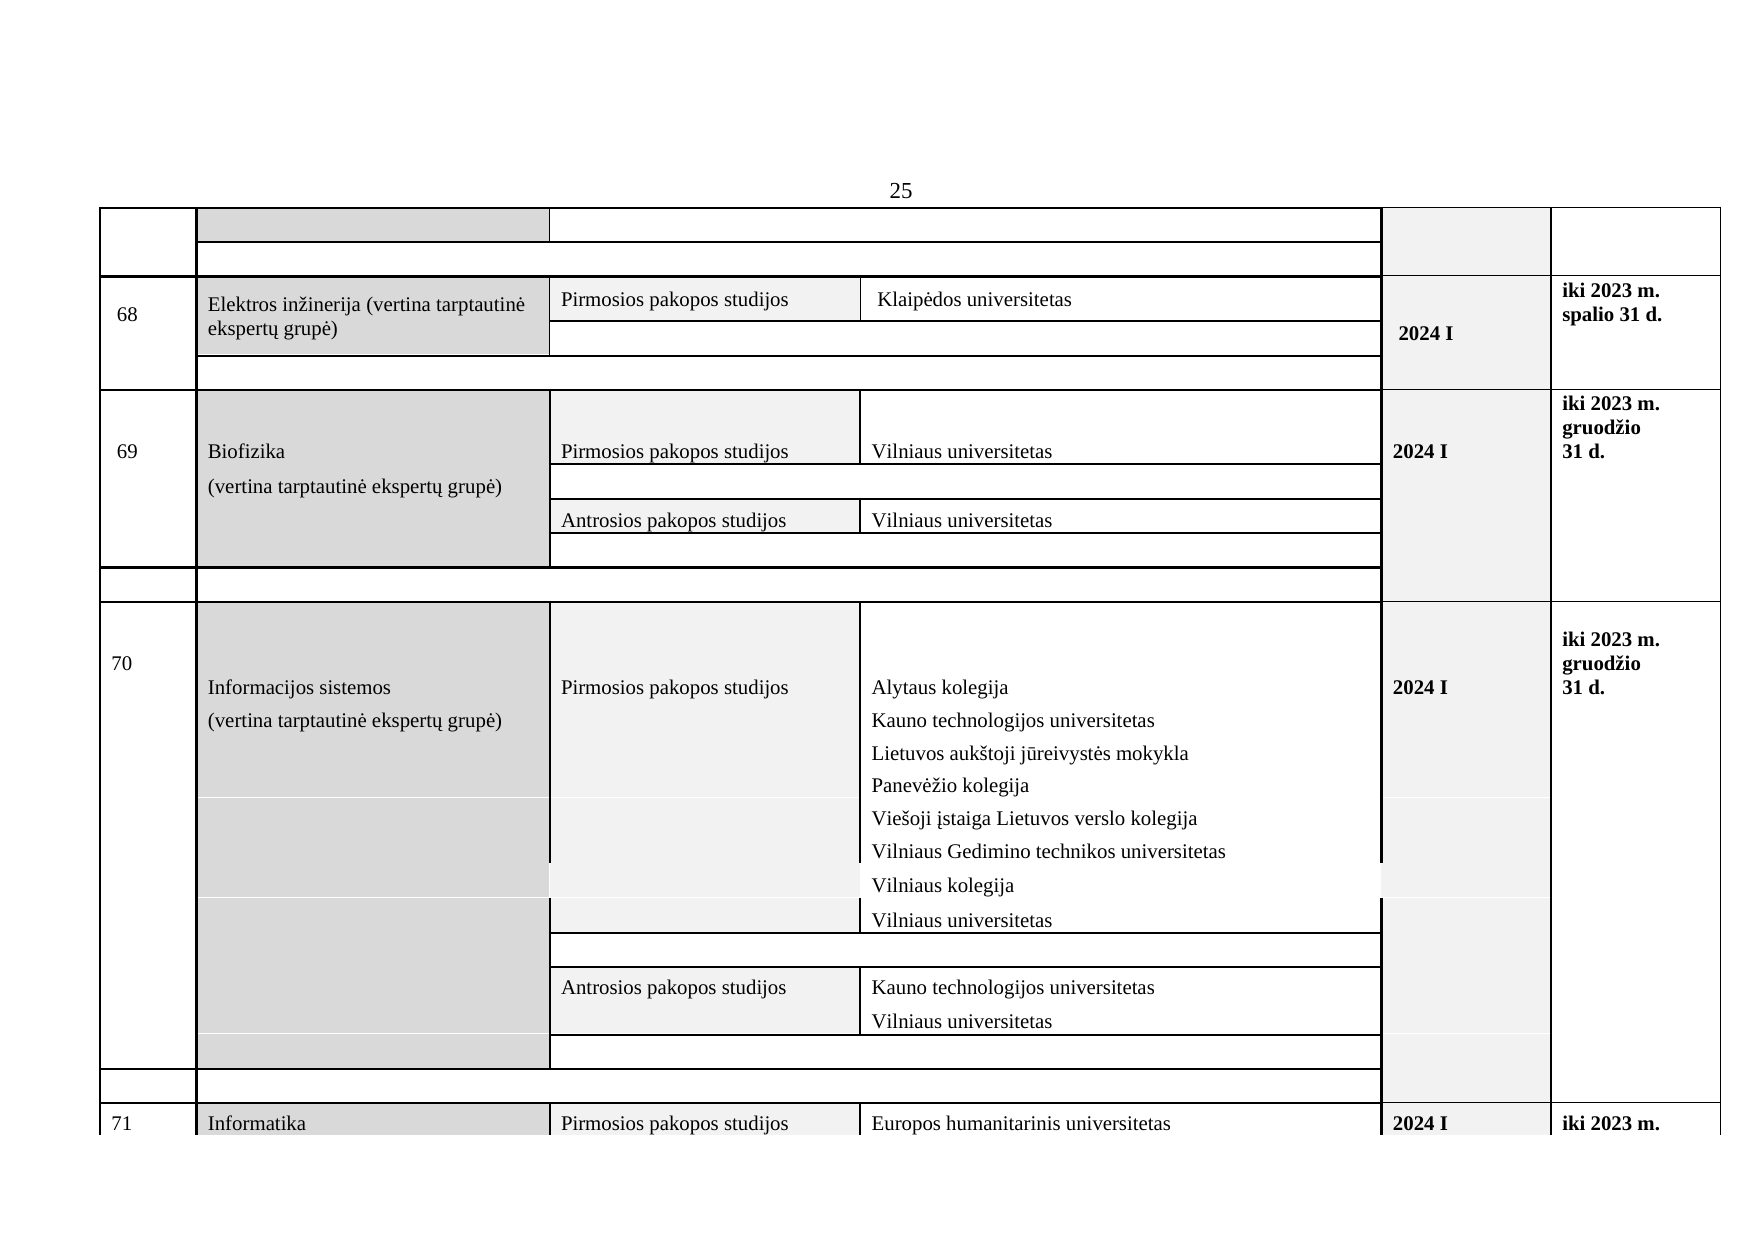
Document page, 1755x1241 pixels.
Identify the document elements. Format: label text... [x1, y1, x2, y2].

table_cell [198, 932, 549, 966]
table_cell [198, 209, 549, 241]
table_cell [101, 209, 195, 275]
table_cell [551, 999, 859, 1033]
table_cell 71 [101, 1104, 195, 1135]
table_cell [551, 699, 859, 732]
table_cell [1552, 898, 1720, 932]
table_cell [860, 1070, 1380, 1102]
table_cell [1383, 208, 1550, 275]
table_cell iki 2023 m. [1552, 1103, 1720, 1135]
table_cell [551, 465, 1380, 498]
table_cell [101, 498, 195, 532]
table_cell iki 2023 m. spalio 31 d. [1552, 276, 1720, 389]
table_cell [198, 798, 549, 830]
table_cell [101, 765, 195, 797]
table_cell [198, 966, 549, 999]
table_cell [1552, 532, 1720, 566]
table_cell [101, 898, 195, 932]
table_cell Biofizika [198, 391, 549, 463]
table_cell Elektronikos inžinerija Suma [198, 569, 860, 601]
table_cell [1383, 798, 1550, 830]
table_cell [1383, 999, 1550, 1033]
table_cell [198, 732, 549, 765]
table_cell [101, 569, 195, 601]
table_cell [1383, 898, 1550, 932]
table_cell [1381, 863, 1550, 897]
table_cell Informacijos sistemos [198, 603, 549, 699]
table_cell [1383, 498, 1550, 532]
table_cell Kauno technologijos universitetas [861, 968, 1380, 999]
table_cell [101, 830, 195, 863]
table_cell Informatika [198, 1104, 549, 1135]
table_cell iki 2023 m. gruodžio 31 d. [1552, 602, 1720, 699]
table_cell [198, 243, 1380, 275]
table_cell Antrosios pakopos studijos [551, 500, 859, 532]
table_cell [1552, 932, 1720, 966]
table_cell [101, 532, 195, 566]
table_cell 2024 I [1383, 602, 1550, 699]
table_cell [198, 532, 549, 566]
table_cell [1383, 830, 1550, 863]
table_cell [1383, 699, 1550, 732]
table_cell [198, 999, 549, 1033]
table_cell [198, 765, 549, 797]
table_cell [101, 463, 195, 498]
table_cell Vilniaus universitetas [861, 500, 1380, 532]
table_cell Pirmosios pakopos studijos [551, 603, 859, 699]
table_cell [860, 569, 1380, 601]
table_cell [1552, 732, 1720, 765]
table_cell [1383, 1034, 1550, 1068]
table_cell [551, 732, 859, 765]
table_cell 70 [101, 603, 195, 699]
table_cell 68 [101, 278, 195, 389]
table_cell [1552, 830, 1720, 863]
table_cell [860, 357, 1380, 389]
table_cell [1383, 966, 1550, 999]
table_cell [1552, 208, 1720, 275]
table_cell Europos humanitarinis universitetas [861, 1104, 1380, 1135]
table_cell [1383, 463, 1550, 498]
table_cell Alytaus kolegija [861, 603, 1380, 699]
table_cell [101, 699, 195, 732]
table_cell [101, 1034, 195, 1068]
table_cell [198, 1034, 549, 1068]
table_cell [551, 765, 859, 797]
table_cell [1552, 463, 1720, 498]
table_cell Klaipėdos universitetas [861, 278, 1380, 320]
table_cell Antrosios pakopos studijos Suma [551, 1036, 1380, 1068]
table_cell [1552, 1034, 1720, 1068]
table_cell [550, 322, 1380, 354]
table_cell Pirmosios pakopos studijos [551, 1104, 859, 1135]
table_cell [1552, 966, 1720, 999]
table_cell iki 2023 m. gruodžio 31 d. [1552, 390, 1720, 463]
table_cell [1552, 699, 1720, 732]
table_cell [198, 357, 549, 389]
table_cell (vertina tarptautinė ekspertų grupė) [198, 699, 549, 732]
table_cell [1552, 798, 1720, 830]
table_cell [198, 498, 549, 532]
table_cell [101, 732, 195, 765]
table_cell Viešoji įstaiga Lietuvos verslo kolegija [861, 798, 1380, 830]
table_cell Vilniaus universitetas [861, 898, 1380, 932]
table_cell [101, 999, 195, 1033]
table_cell [551, 798, 859, 830]
table_cell Antrosios pakopos studijos [551, 968, 859, 999]
table_cell [1383, 1068, 1550, 1102]
table_cell [101, 863, 195, 897]
table_cell Kauno technologijos universitetas [861, 699, 1380, 732]
table_cell [1383, 732, 1550, 765]
table_cell [1383, 765, 1550, 797]
table_cell [198, 863, 549, 897]
table_cell [1552, 765, 1720, 797]
table_cell Elektros inžinerija (vertina tarptautinė ekspertų grupė) [198, 278, 549, 354]
table_cell [551, 534, 1380, 566]
table_cell [1383, 566, 1550, 601]
table_cell [1383, 532, 1550, 566]
table_cell [550, 357, 860, 389]
table_cell Vilniaus universitetas [861, 391, 1380, 463]
table_cell Vilniaus universitetas [861, 999, 1380, 1033]
table_cell [1552, 999, 1720, 1033]
table_cell (vertina tarptautinė ekspertų grupė) [198, 463, 549, 498]
table_cell 2024 I [1383, 390, 1550, 463]
table_cell Panevėžio kolegija [861, 765, 1380, 797]
table_cell [551, 898, 859, 932]
table_cell Lietuvos aukštoji jūreivystės mokykla [861, 732, 1380, 765]
table_cell [101, 932, 195, 966]
table_cell [551, 830, 859, 863]
table_cell [550, 209, 1380, 241]
table_cell [198, 830, 549, 863]
table_cell Vilniaus Gedimino technikos universitetas [861, 830, 1380, 863]
table_cell [550, 863, 860, 897]
table_cell [198, 898, 549, 932]
table_cell 2024 I [1383, 276, 1550, 389]
table_cell [1383, 932, 1550, 966]
table_cell [1552, 566, 1720, 601]
table_cell Pirmosios pakopos studijos Suma [551, 934, 1380, 966]
table_cell [101, 798, 195, 830]
table_cell Informacijos sistemos Suma [198, 1070, 860, 1102]
table_cell [1552, 1068, 1720, 1102]
table_cell [101, 1070, 195, 1102]
table_cell [1552, 498, 1720, 532]
table_cell 2024 I [1383, 1103, 1550, 1135]
table_cell Pirmosios pakopos studijos [550, 278, 860, 320]
table_cell 69 [101, 391, 195, 463]
table_cell Pirmosios pakopos studijos [551, 391, 859, 463]
table_cell Vilniaus kolegija [860, 863, 1381, 897]
table_cell [101, 966, 195, 999]
table_cell [1552, 863, 1720, 897]
